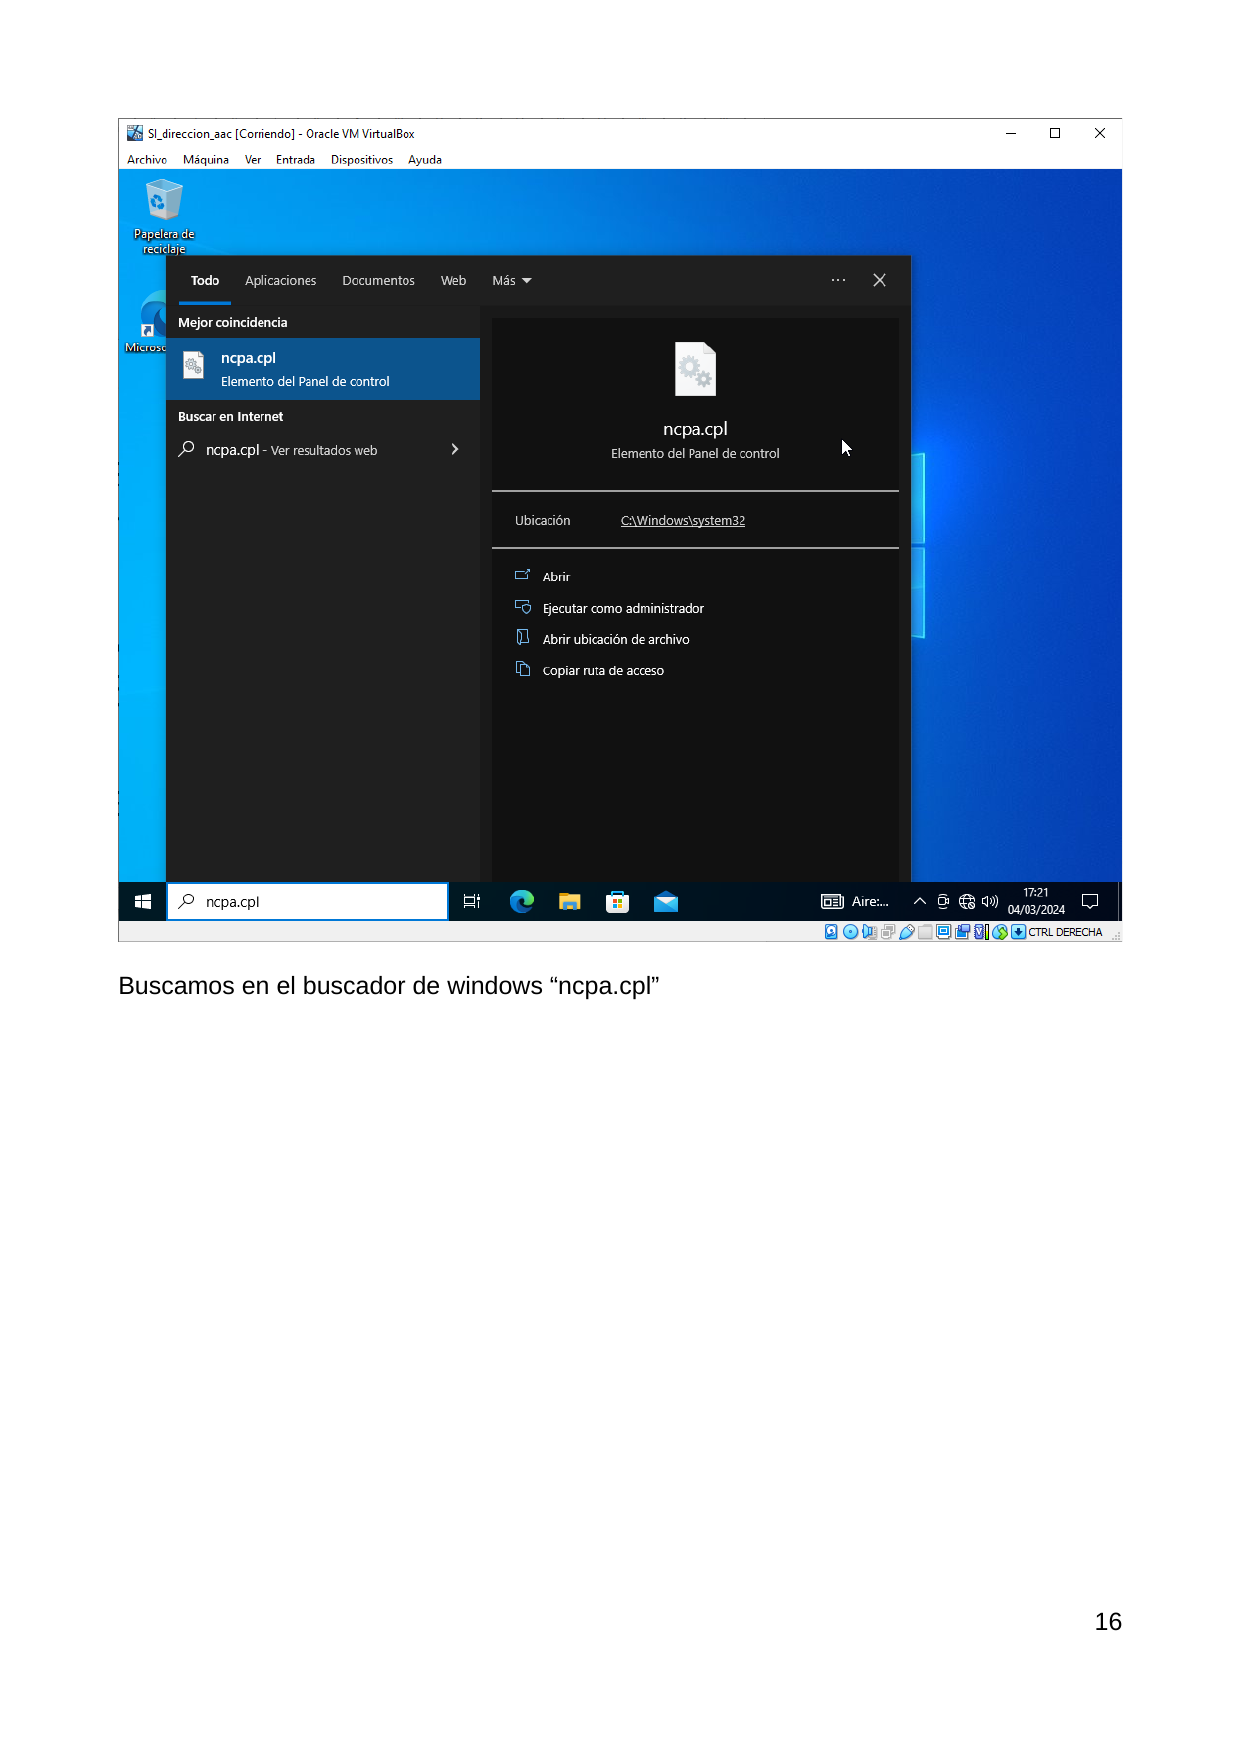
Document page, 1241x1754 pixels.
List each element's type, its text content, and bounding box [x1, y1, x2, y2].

picture [118, 118, 1123, 942]
picture [182, 230, 193, 238]
picture [142, 230, 170, 240]
picture [118, 227, 140, 237]
text Buscamos en el buscador de windows “ncpa.cpl” [118, 971, 1122, 999]
picture [126, 344, 141, 350]
